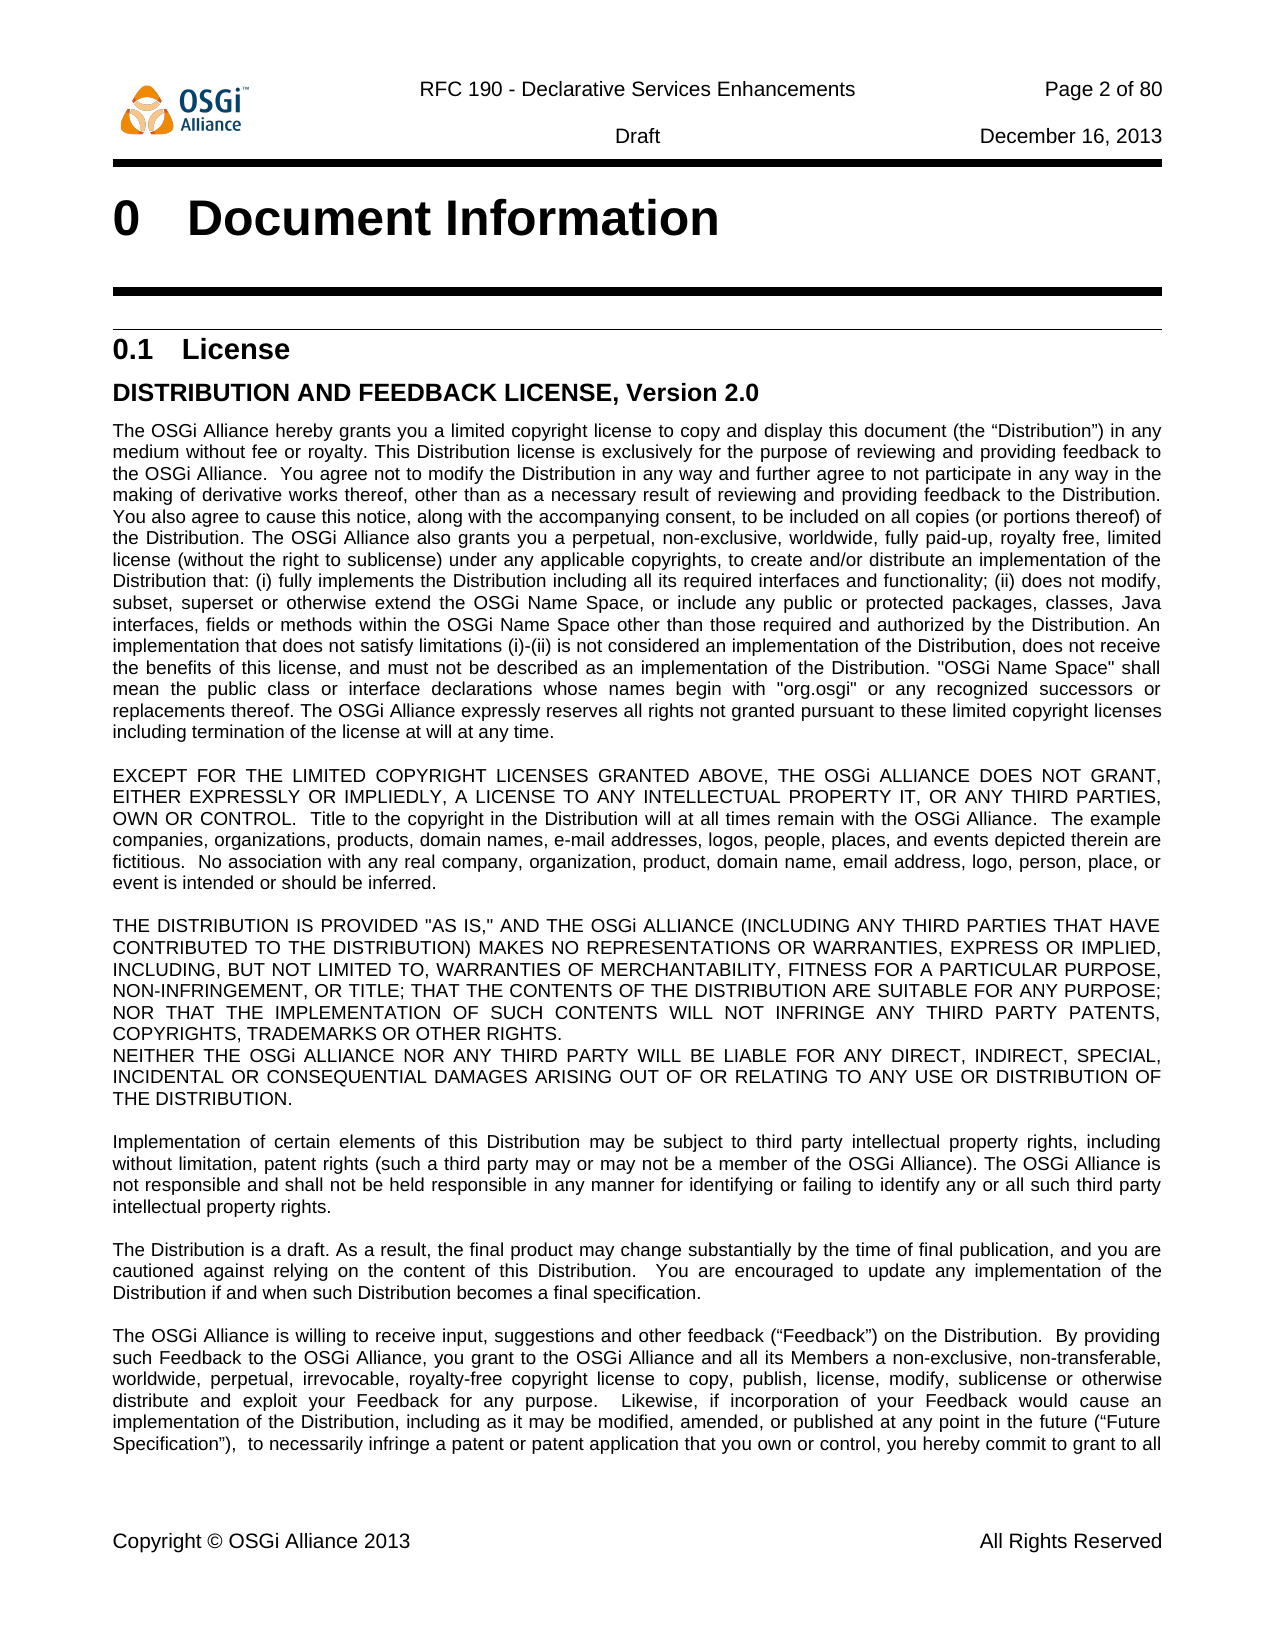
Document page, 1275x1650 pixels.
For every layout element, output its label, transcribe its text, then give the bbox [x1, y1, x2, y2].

text NEITHER THE OSGi ALLIANCE NOR ANY THIRD PARTY WILL BE LIABLE FOR ANY DIRECT, INDIRECT, SPECIAL, INCIDENTAL OR CONSEQUENTIAL DAMAGES ARISING OUT OF OR RELATING TO ANY USE OR DISTRIBUTION OF THE DISTRIBUTION. [112, 1045, 1162, 1109]
subtitle Document Information [112, 160, 1162, 296]
text DISTRIBUTION AND FEEDBACK LICENSE, Version 2.0 [112, 378, 1162, 407]
text THE DISTRIBUTION IS PROVIDED "AS IS," AND THE OSGi ALLIANCE (INCLUDING ANY THIRD PARTIES THAT HAVE CONTRIBUTED TO THE DISTRIBUTION) MAKES NO REPRESENTATIONS OR WARRANTIES, EXPRESS OR IMPLIED, INCLUDING, BUT NOT LIMITED TO, WARRANTIES OF MERCHANTABILITY, FITNESS FOR A PARTICULAR PURPOSE, NON-INFRINGEMENT, OR TITLE; THAT THE CONTENTS OF THE DISTRIBUTION ARE SUITABLE FOR ANY PURPOSE; NOR THAT THE IMPLEMENTATION OF SUCH CONTENTS WILL NOT INFRINGE ANY THIRD PARTY PATENTS, COPYRIGHTS, TRADEMARKS OR OTHER RIGHTS. [112, 915, 1162, 1045]
text Implementation of certain elements of this Distribution may be subject to third party intellectual property rights, including without limitation, patent rights (such a third party may or may not be a member of the OSGi Alliance). The OSGi Alliance is not responsible and shall not be held responsible in any manner for identifying or failing to identify any or all such third party intellectual property rights. [112, 1131, 1162, 1217]
text The Distribution is a draft. As a result, the final product may change substantially by the time of final publication, and you are cautioned against relying on the content of this Distribution. You are encouraged to update any implementation of the Distribution if and when such Distribution becomes a final specification. [112, 1239, 1162, 1303]
text EXCEPT FOR THE LIMITED COPYRIGHT LICENSES GRANTED ABOVE, THE OSGi ALLIANCE DOES NOT GRANT, EITHER EXPRESSLY OR IMPLIEDLY, A LICENSE TO ANY INTELLECTUAL PROPERTY IT, OR ANY THIRD PARTIES, OWN OR CONTROL. Title to the copyright in the Distribution will at all times remain with the OSGi Alliance. The example companies, organizations, products, domain names, e-mail addresses, logos, people, places, and events depicted therein are fictitious. No association with any real company, organization, product, domain name, email address, logo, person, place, or event is intended or should be inferred. [112, 764, 1162, 894]
text The OSGi Alliance hereby grants you a limited copyright license to copy and display this document (the “Distribution”) in any medium without fee or royalty. This Distribution license is exclusively for the purpose of reviewing and providing feedback to the OSGi Alliance. You agree not to modify the Distribution in any way and further agree to not participate in any way in the making of derivative works thereof, other than as a necessary result of reviewing and providing feedback to the Distribution. You also agree to cause this notice, along with the accompanying consent, to be included on all copies (or portions thereof) of the Distribution. The OSGi Alliance also grants you a perpetual, non-exclusive, worldwide, fully paid-up, royalty free, limited license (without the right to sublicense) under any applicable copyrights, to create and/or distribute an implementation of the Distribution that: (i) fully implements the Distribution including all its required interfaces and functionality; (ii) does not modify, subset, superset or otherwise extend the OSGi Name Space, or include any public or protected packages, classes, Java interfaces, fields or methods within the OSGi Name Space other than those required and authorized by the Distribution. An implementation that does not satisfy limitations (i)-(ii) is not considered an implementation of the Distribution, does not receive the benefits of this license, and must not be described as an implementation of the Distribution. "OSGi Name Space" shall mean the public class or interface declarations whose names begin with "org.osgi" or any recognized successors or replacements thereof. The OSGi Alliance expressly reserves all rights not granted pursuant to these limited copyright licenses including termination of the license at will at any time. [112, 419, 1162, 743]
text The OSGi Alliance is willing to receive input, suggestions and other feedback (“Feedback”) on the Distribution. By providing such Feedback to the OSGi Alliance, you grant to the OSGi Alliance and all its Members a non-exclusive, non-transferable, worldwide, perpetual, irrevocable, royalty-free copyright license to copy, publish, license, modify, sublicense or otherwise distribute and exploit your Feedback for any purpose. Likewise, if incorporation of your Feedback would cause an implementation of the Distribution, including as it may be modified, amended, or published at any point in the future (“Future Specification”), to necessarily infringe a patent or patent application that you own or control, you hereby commit to grant to all [112, 1325, 1162, 1454]
subtitle License [112, 330, 1162, 366]
picture [113, 78, 257, 142]
